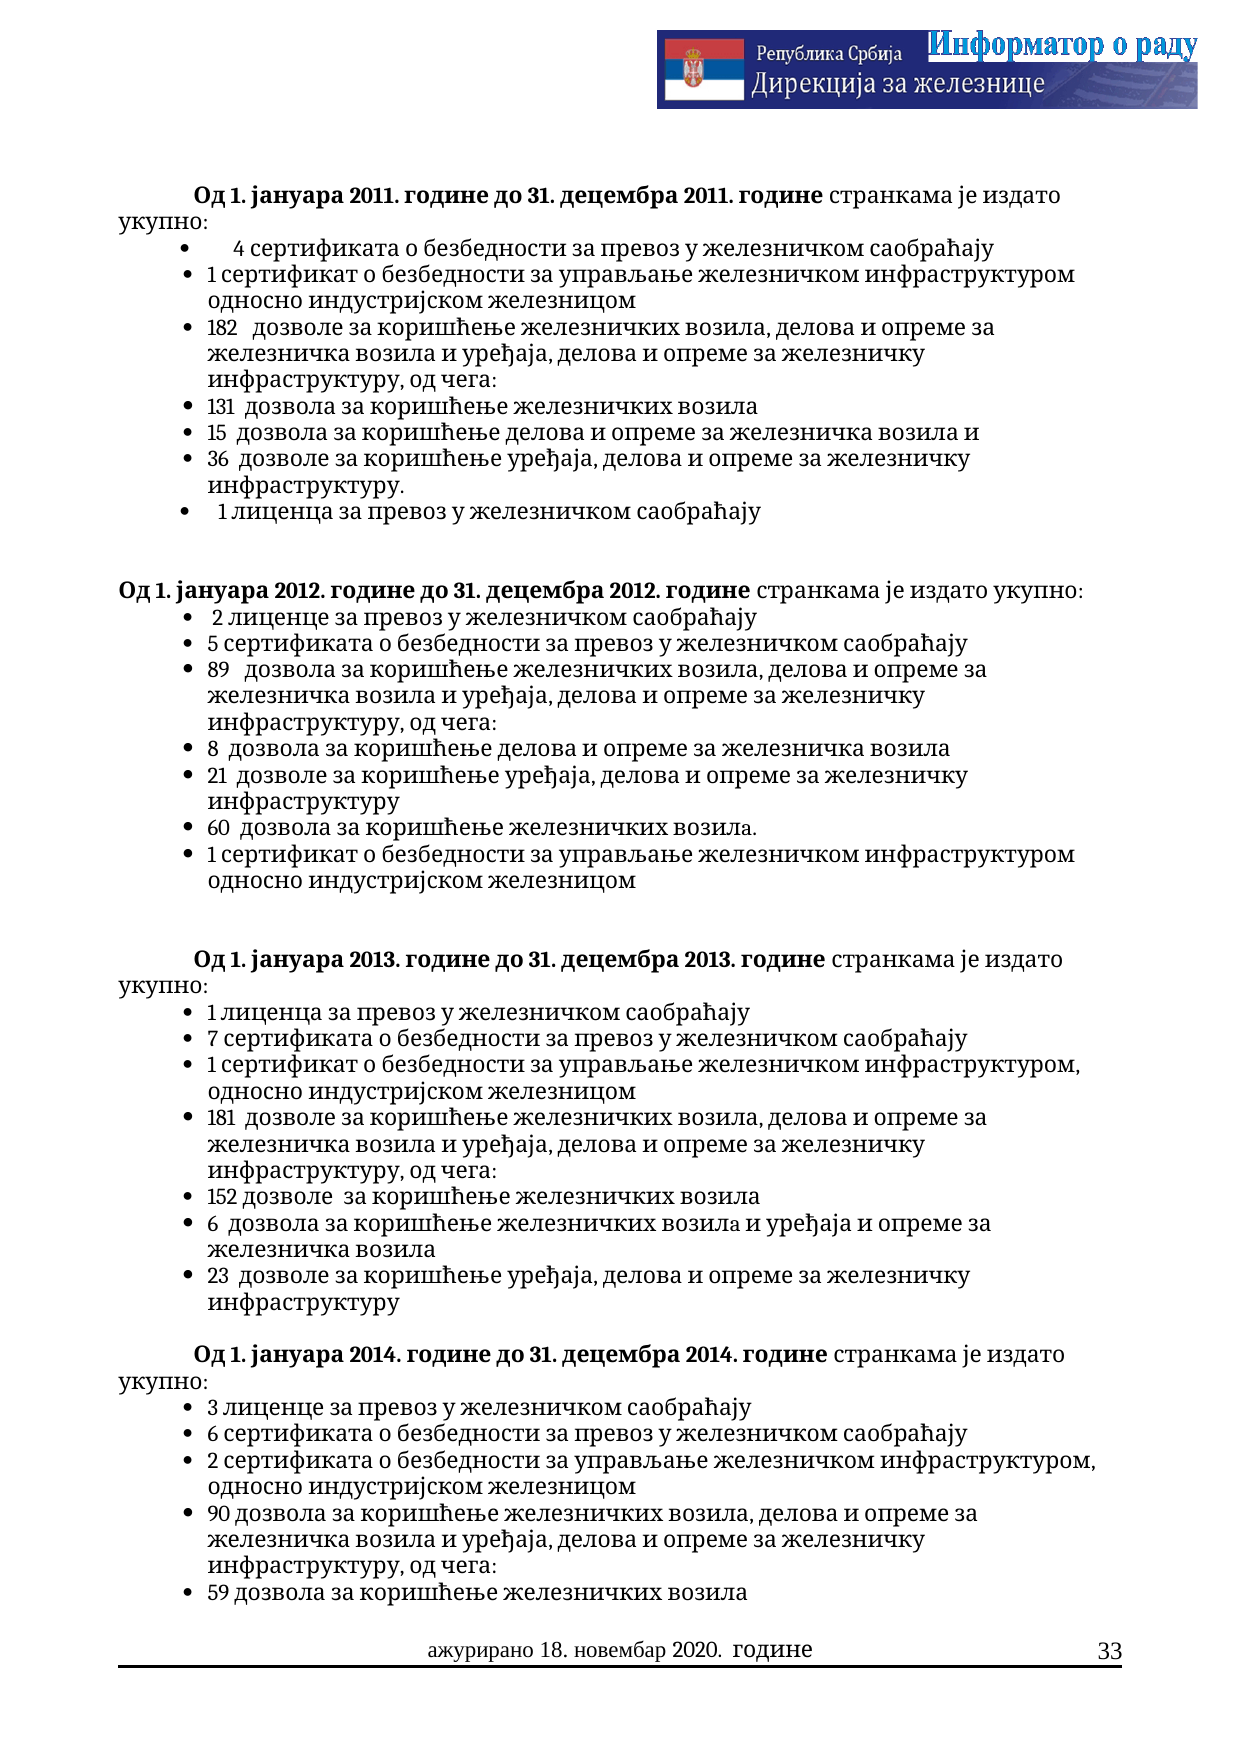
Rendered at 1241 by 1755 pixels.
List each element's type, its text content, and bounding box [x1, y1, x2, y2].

text Од 1. јануара 2012. године до 31. децембра 2012. године странкама је издато укупно: [118, 578, 1137, 604]
list 90 дозвола за коришћење железничких возила, делова и опреме за железничка возила и уређаја, делова и опреме за железничку инфраструктуру, од чега: [183, 1500, 1122, 1579]
list 1 лиценца за превоз у железничком саобраћају [181, 499, 1122, 525]
list 131 дозвола за коришћење железничких возила [183, 393, 1122, 420]
list 181 дозволе за коришћење железничких возила, делова и опреме за железничка возила и уређаја, делова и опреме за железничку инфраструктуру, од чега: [183, 1105, 1122, 1184]
list 1 лиценца за превоз у железничком саобраћају [183, 999, 1122, 1026]
text Од 1. јануара 2011. године до 31. децембра 2011. године странкама је издато укупно: [118, 183, 1122, 235]
list 15 дозвола за коришћење делова и опреме за железничка возила и [183, 420, 1122, 446]
text Од 1. јануара 2014. године до 31. децембра 2014. године странкама је издато укупно: [118, 1342, 1122, 1395]
list 4 сертификата о безбедности за превоз у железничком саобраћају [181, 235, 1122, 262]
list 1 сертификат о безбедности за управљање железничком инфраструктуром односно индустријском железницом [183, 841, 1122, 894]
list 60 дозвола за коришћење железничких возилa. [183, 815, 1122, 841]
list 6 сертификата о безбедности за превоз у железничком саобраћају [183, 1421, 1122, 1448]
list 1 сертификат о безбедности за управљање железничком инфраструктуром, односно индустријском железницом [183, 1052, 1122, 1105]
list 3 лиценце за превоз у железничком саобраћају [183, 1395, 1122, 1421]
list 21 дозволе за коришћење уређаја, делова и опреме за железничку инфраструктуру [183, 762, 1122, 815]
list 8 дозвола за коришћење делова и опреме за железничка возила [184, 736, 1122, 762]
list 7 сертификата о безбедности за превоз у железничком саобраћају [183, 1026, 1122, 1052]
list 23 дозволе за коришћење уређаја, делова и опреме за железничку инфраструктуру [183, 1263, 1122, 1316]
list 1 сертификат о безбедности за управљање железничком инфраструктуром односно индустријском железницом [183, 262, 1122, 314]
list 152 дозволе за коришћење железничких возила [183, 1184, 1122, 1210]
list 2 сертификата о безбедности за управљање железничком инфраструктуром, односно индустријском железницом [183, 1448, 1122, 1500]
list 5 сертификата о безбедности за превоз у железничком саобраћају [183, 631, 1122, 657]
list 59 дозвола за коришћење железничких возила [183, 1579, 1122, 1606]
list 2 лиценце за превоз у железничком саобраћају [183, 604, 1122, 631]
list 89 дозвола за коришћење железничких возила, делова и опреме за железничка возила и уређаја, делова и опреме за железничку инфраструктуру, од чега: [183, 657, 1122, 736]
list 182 дозволе за коришћење железничких возила, делова и опреме за железничка возила и уређаја, делова и опреме за железничку инфраструктуру, од чега: [183, 314, 1122, 393]
list 6 дозвола за коришћење железничких возилa и уређаја и опреме за железничка возила [183, 1210, 1122, 1263]
text Од 1. јануара 2013. године до 31. децембра 2013. године странкама је издато укупно: [118, 947, 1122, 999]
list 36 дозволе за коришћење уређаја, делова и опреме за железничку инфраструктуру. [183, 446, 1122, 499]
